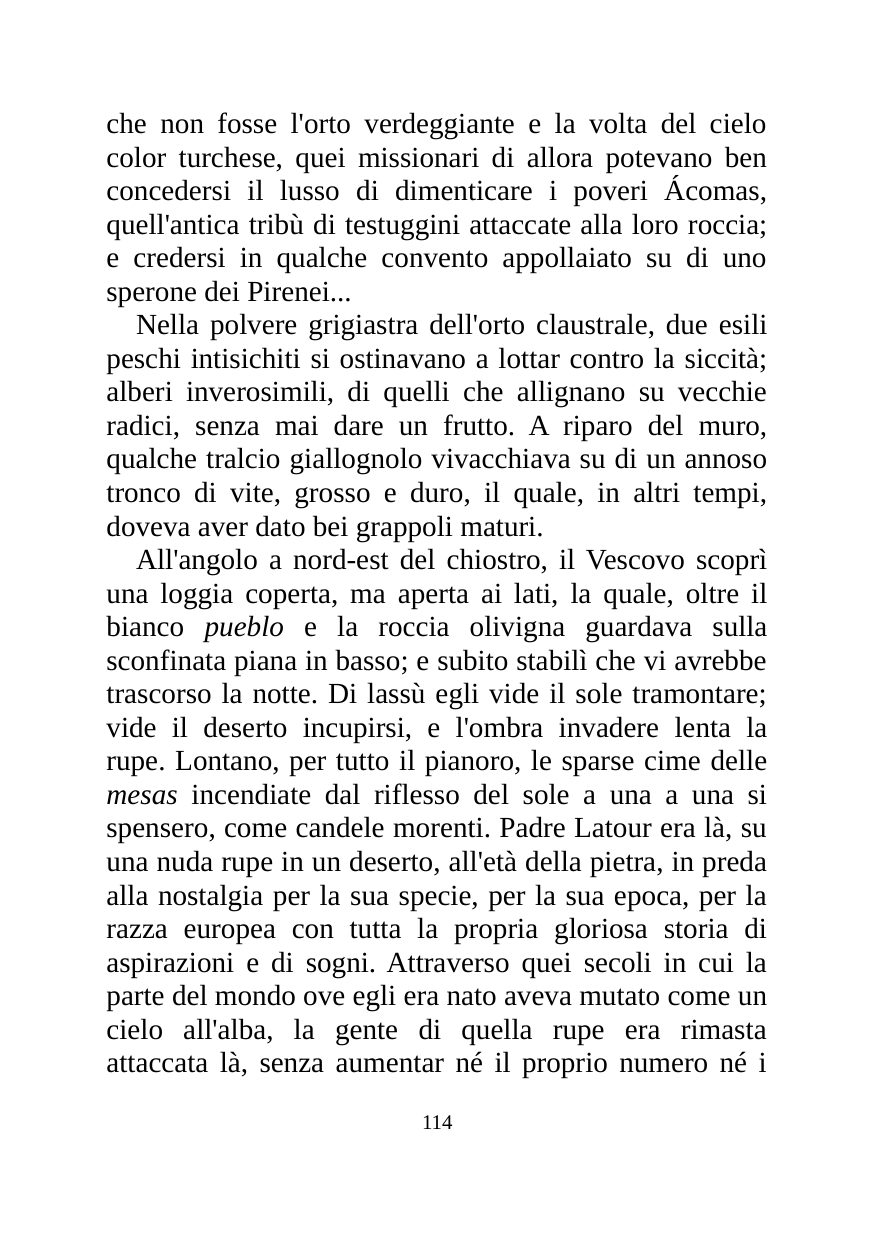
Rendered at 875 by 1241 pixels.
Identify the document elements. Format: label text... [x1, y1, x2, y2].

text che non fosse l'orto verdeggiante e la volta del cielo color turchese, quei missionari di allora potevano ben concedersi il lusso di dimenticare i poveri Ácomas, quell'antica tribù di testuggini attaccate alla loro roccia; e credersi in qualche convento appollaiato su di uno sperone dei Pirenei... [106, 106, 768, 307]
text All'angolo a nord-est del chiostro, il Vescovo scoprì una loggia coperta, ma aperta ai lati, la quale, oltre il bianco pueblo e la roccia olivigna guardava sulla sconfinata piana in basso; e subito stabilì che vi avrebbe trascorso la notte. Di lassù egli vide il sole tramontare; vide il deserto incupirsi, e l'ombra invadere lenta la rupe. Lontano, per tutto il pianoro, le sparse cime delle mesas incendiate dal riflesso del sole a una a una si spensero, come candele morenti. Padre Latour era là, su una nuda rupe in un deserto, all'età della pietra, in preda alla nostalgia per la sua specie, per la sua epoca, per la razza europea con tutta la propria gloriosa storia di aspirazioni e di sogni. Attraverso quei secoli in cui la parte del mondo ove egli era nato aveva mutato come un cielo all'alba, la gente di quella rupe era rimasta attaccata là, senza aumentar né il proprio numero né i [106, 542, 768, 1079]
text Nella polvere grigiastra dell'orto claustrale, due esili peschi intisichiti si ostinavano a lottar contro la siccità; alberi inverosimili, di quelli che allignano su vecchie radici, senza mai dare un frutto. A riparo del muro, qualche tralcio giallognolo vivacchiava su di un annoso tronco di vite, grosso e duro, il quale, in altri tempi, doveva aver dato bei grappoli maturi. [106, 307, 768, 542]
